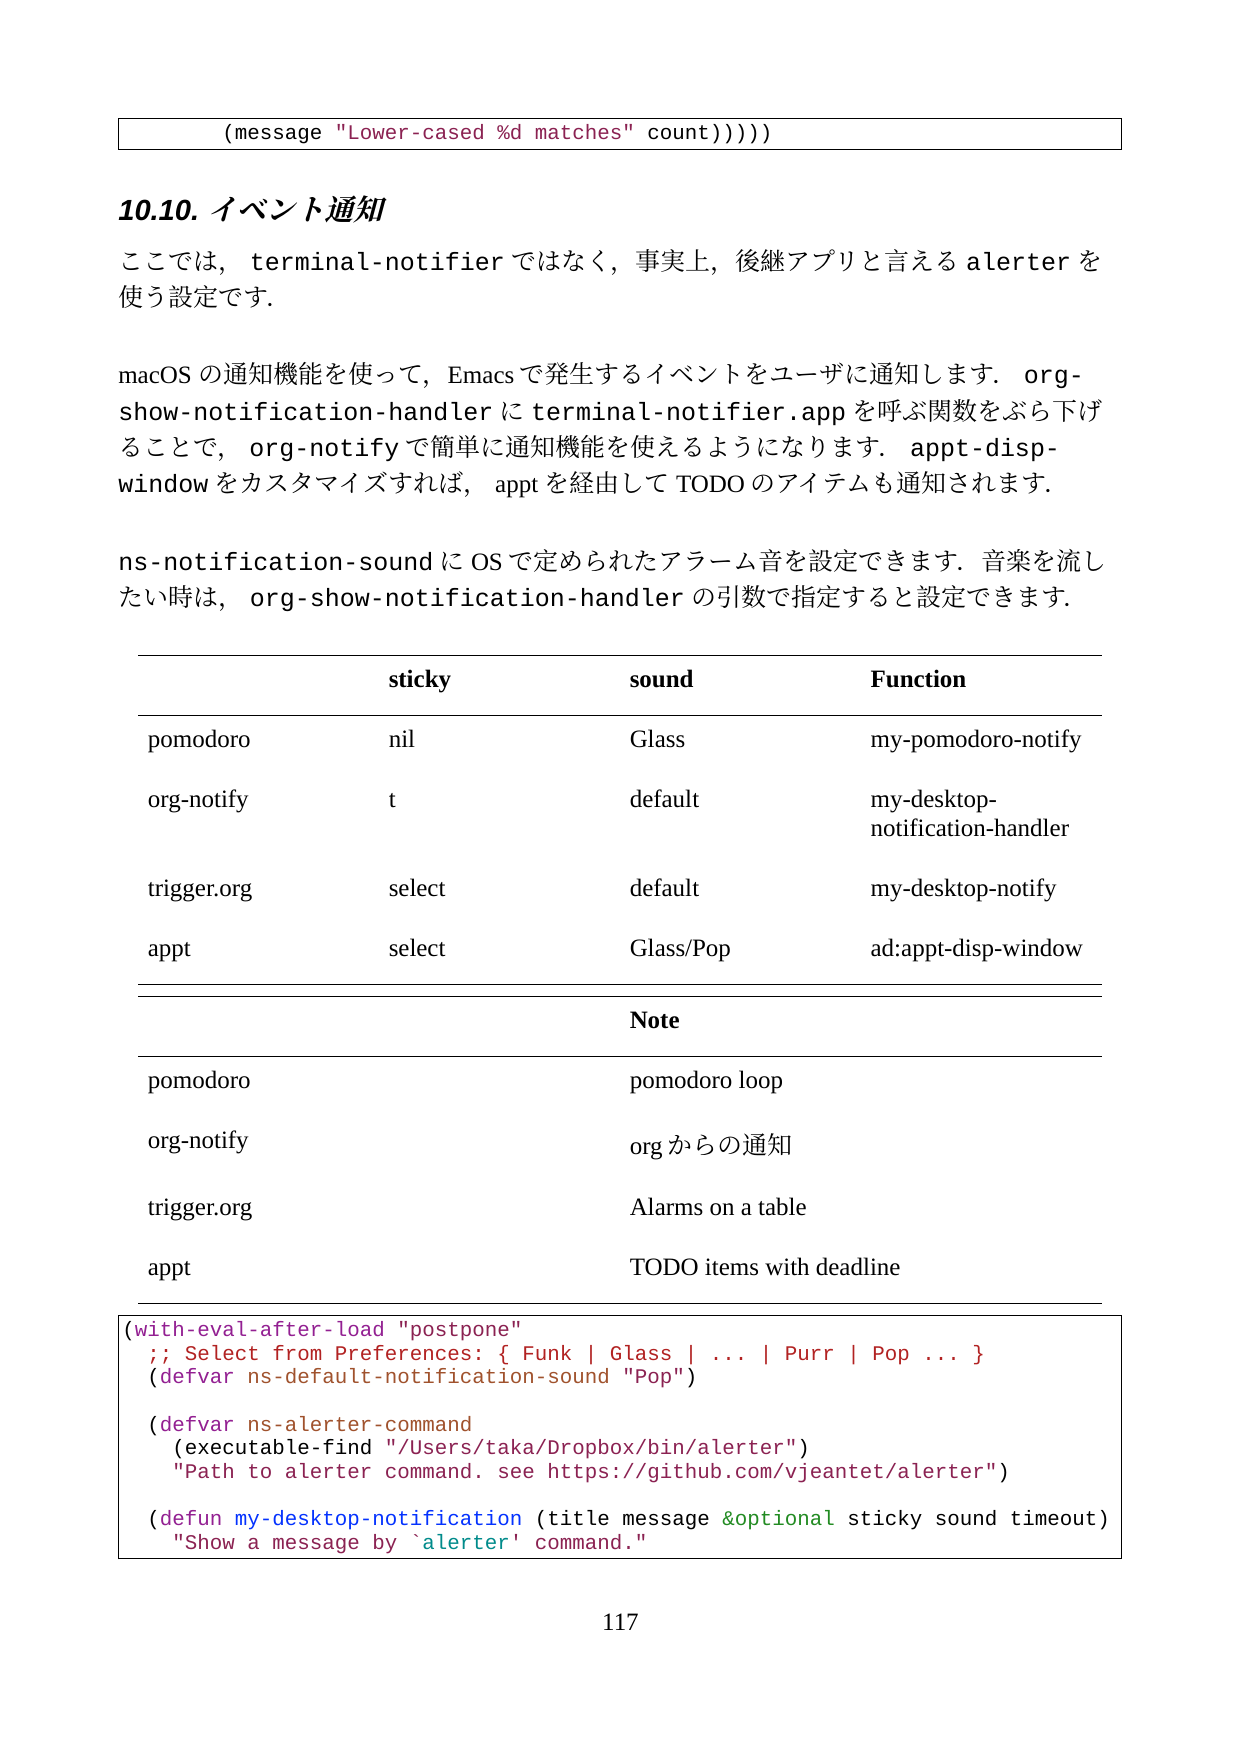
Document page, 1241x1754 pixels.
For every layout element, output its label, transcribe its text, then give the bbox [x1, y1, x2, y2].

text (message "Lower-cased %d matches" count))))) [119, 119, 1121, 149]
text ns-notification-sound に OSで定められたアラーム音を設定できます．音楽を流したい時は， org-show-notification-handler の引数で指定すると設定できます． [118, 541, 1122, 642]
table_cell appt [138, 1243, 620, 1303]
text ;; Select from Preferences: { Funk | Glass | ... | Purr | Pop ... } [119, 1339, 1121, 1362]
table_cell ad:appt-disp-window [861, 924, 1102, 984]
text (with-eval-after-load "postpone" [119, 1316, 1121, 1339]
table_cell pomodoro [138, 716, 379, 775]
text (defun my-desktop-notification (title message &optional sticky sound timeout) [119, 1504, 1121, 1528]
table_cell TODO items with deadline [620, 1243, 1102, 1303]
table_header sticky [379, 656, 620, 715]
table_cell my-desktop-notification-handler [861, 775, 1102, 864]
table_cell Glass/Pop [620, 924, 861, 984]
subtitle イベント通知 [118, 187, 1122, 229]
table_header [138, 656, 379, 715]
table_cell Alarms on a table [620, 1183, 1102, 1243]
table_cell trigger.org [138, 1183, 620, 1243]
table_cell trigger.org [138, 864, 379, 924]
table_header Note [620, 997, 1102, 1056]
table_cell org-notify [138, 1116, 620, 1183]
text (executable-find "/Users/taka/Dropbox/bin/alerter") [119, 1433, 1121, 1457]
text (defvar ns-default-notification-sound "Pop") [119, 1362, 1121, 1386]
table_cell pomodoro loop [620, 1057, 1102, 1116]
text "Show a message by `alerter' command." [119, 1528, 1121, 1558]
text macOS の通知機能を使って，Emacsで発生するイベントをユーザに通知します． org-show-notification-handler に terminal-notifier.app を呼ぶ関数をぶら下げることで， org-notify で簡単に通知機能を使えるようになります． appt-disp-window をカスタマイズすれば， appt を経由して TODOのアイテムも通知されます． [118, 355, 1122, 529]
table_header sound [620, 656, 861, 715]
text ここでは， terminal-notifier ではなく，事実上，後継アプリと言える alerter を使う設定です． [118, 241, 1122, 342]
table_cell appt [138, 924, 379, 984]
table_cell pomodoro [138, 1057, 620, 1116]
text "Path to alerter command. see https://github.com/vjeantet/alerter") [119, 1457, 1121, 1481]
table_cell orgからの通知 [620, 1116, 1102, 1183]
table_cell default [620, 864, 861, 924]
table_cell my-desktop-notify [861, 864, 1102, 924]
table_header Function [861, 656, 1102, 715]
table_cell default [620, 775, 861, 864]
table_cell nil [379, 716, 620, 775]
table_cell select [379, 864, 620, 924]
table_cell Glass [620, 716, 861, 775]
table_cell my-pomodoro-notify [861, 716, 1102, 775]
table_header [138, 997, 620, 1056]
table_cell org-notify [138, 775, 379, 864]
table_cell select [379, 924, 620, 984]
table_cell t [379, 775, 620, 864]
text (defvar ns-alerter-command [119, 1409, 1121, 1433]
